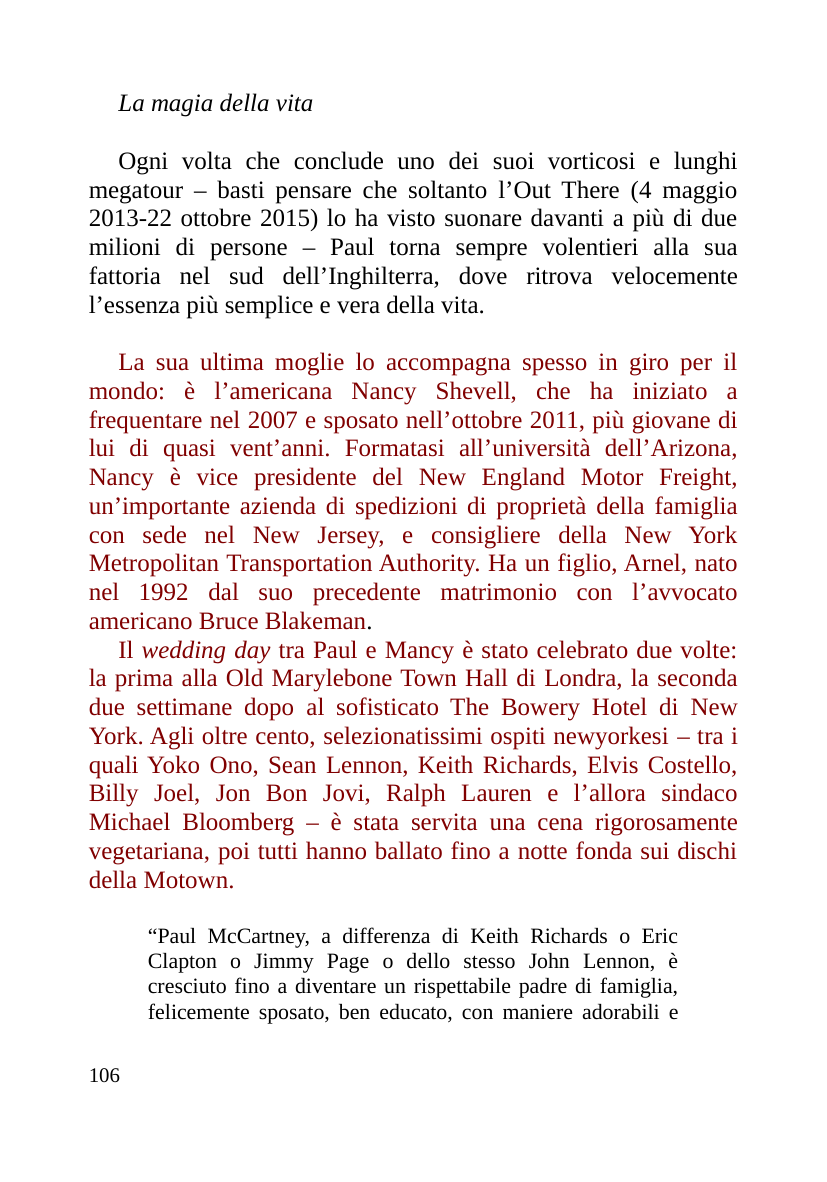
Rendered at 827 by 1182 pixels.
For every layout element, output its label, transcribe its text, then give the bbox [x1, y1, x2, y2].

text Ogni volta che conclude uno dei suoi vorticosi e lunghi megatour – basti pensare che soltanto l’Out There (4 maggio 2013-22 ottobre 2015) lo ha visto suonare davanti a più di due milioni di persone – Paul torna sempre volentieri alla sua fattoria nel sud dell’Inghilterra, dove ritrova velocemente l’essenza più semplice e vera della vita. [88, 146, 738, 318]
text Il wedding day tra Paul e Mancy è stato celebrato due volte: la prima alla Old Marylebone Town Hall di Londra, la seconda due settimane dopo al sofisticato The Bowery Hotel di New York. Agli oltre cento, selezionatissimi ospiti newyorkesi – tra i quali Yoko Ono, Sean Lennon, Keith Richards, Elvis Costello, Billy Joel, Jon Bon Jovi, Ralph Lauren e l’allora sindaco Michael Bloomberg – è stata servita una cena rigorosamente vegetariana, poi tutti hanno ballato fino a notte fonda sui dischi della Motown. [88, 635, 738, 893]
text La sua ultima moglie lo accompagna spesso in giro per il mondo: è l’americana Nancy Shevell, che ha iniziato a frequentare nel 2007 e sposato nell’ottobre 2011, più giovane di lui di quasi vent’anni. Formatasi all’università dell’Arizona, Nancy è vice presidente del New England Motor Freight, un’importante azienda di spedizioni di proprietà della famiglia con sede nel New Jersey, e consigliere della New York Metropolitan Transportation Authority. Ha un figlio, Arnel, nato nel 1992 dal suo precedente matrimonio con l’avvocato americano Bruce Blakeman. [88, 347, 738, 635]
text La magia della vita [88, 88, 738, 117]
text “Paul McCartney, a differenza di Keith Richards o Eric Clapton o Jimmy Page o dello stesso John Lennon, è cresciuto fino a diventare un rispettabile padre di famiglia, felicemente sposato, ben educato, con maniere adorabili e [148, 923, 679, 1024]
